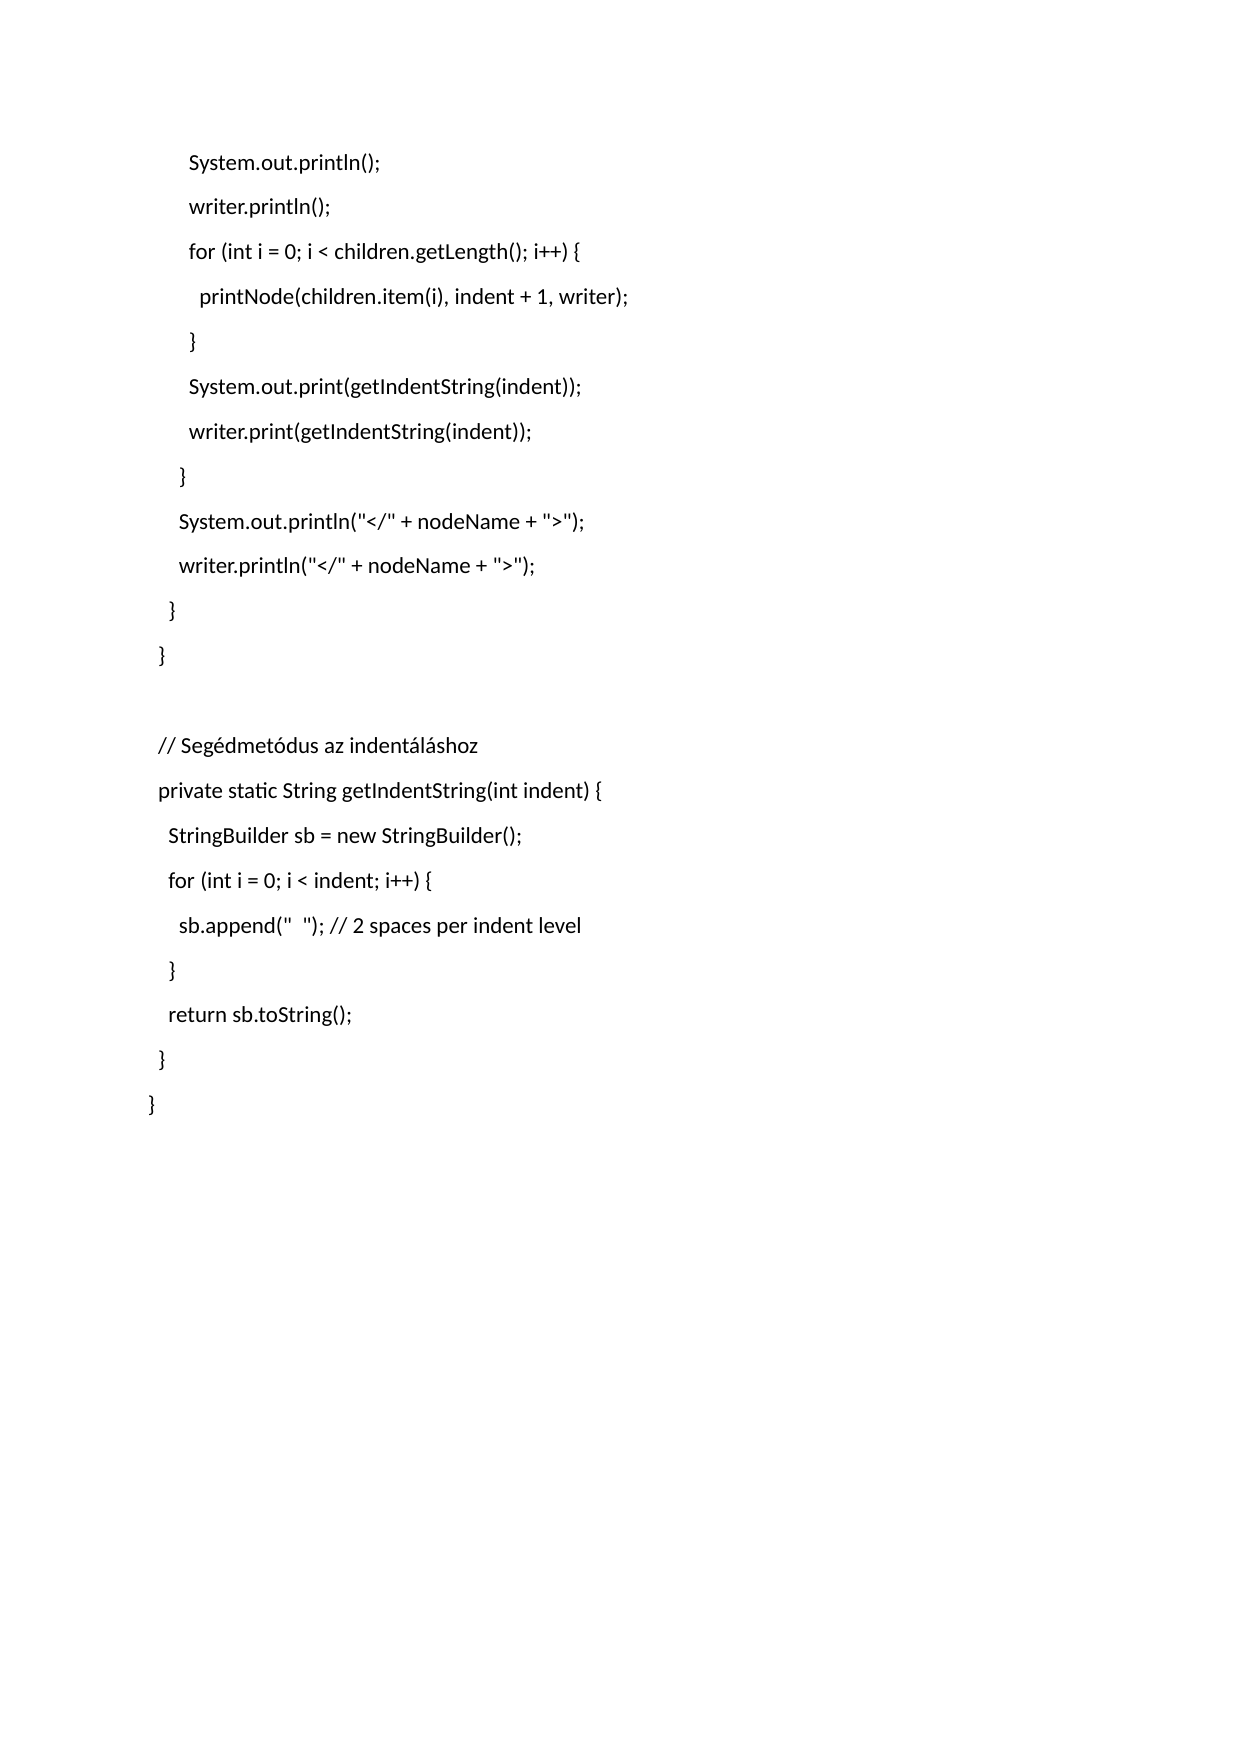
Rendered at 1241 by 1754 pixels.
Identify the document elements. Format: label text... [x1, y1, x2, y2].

text for (int i = 0; i < children.getLength(); i++) { [148, 237, 1093, 265]
text } [148, 327, 1093, 355]
text } [148, 462, 1093, 490]
text } [148, 1046, 1093, 1073]
text sb.append(" "); // 2 spaces per indent level [148, 911, 1093, 939]
text writer.println("</" + nodeName + ">"); [148, 552, 1093, 580]
text } [148, 597, 1093, 624]
text } [148, 641, 1093, 669]
text System.out.println(); [148, 148, 1093, 176]
text } [148, 956, 1093, 984]
text printNode(children.item(i), indent + 1, writer); [148, 282, 1093, 310]
text return sb.toString(); [148, 1001, 1093, 1029]
text writer.print(getIndentString(indent)); [148, 417, 1093, 445]
text writer.println(); [148, 192, 1093, 221]
text System.out.println("</" + nodeName + ">"); [148, 507, 1093, 535]
text // Segédmetódus az indentáláshoz [148, 731, 1093, 759]
text private static String getIndentString(int indent) { [148, 776, 1093, 804]
text System.out.print(getIndentString(indent)); [148, 372, 1093, 400]
text } [148, 1090, 1093, 1118]
text StringBuilder sb = new StringBuilder(); [148, 821, 1093, 849]
text for (int i = 0; i < indent; i++) { [148, 866, 1093, 894]
